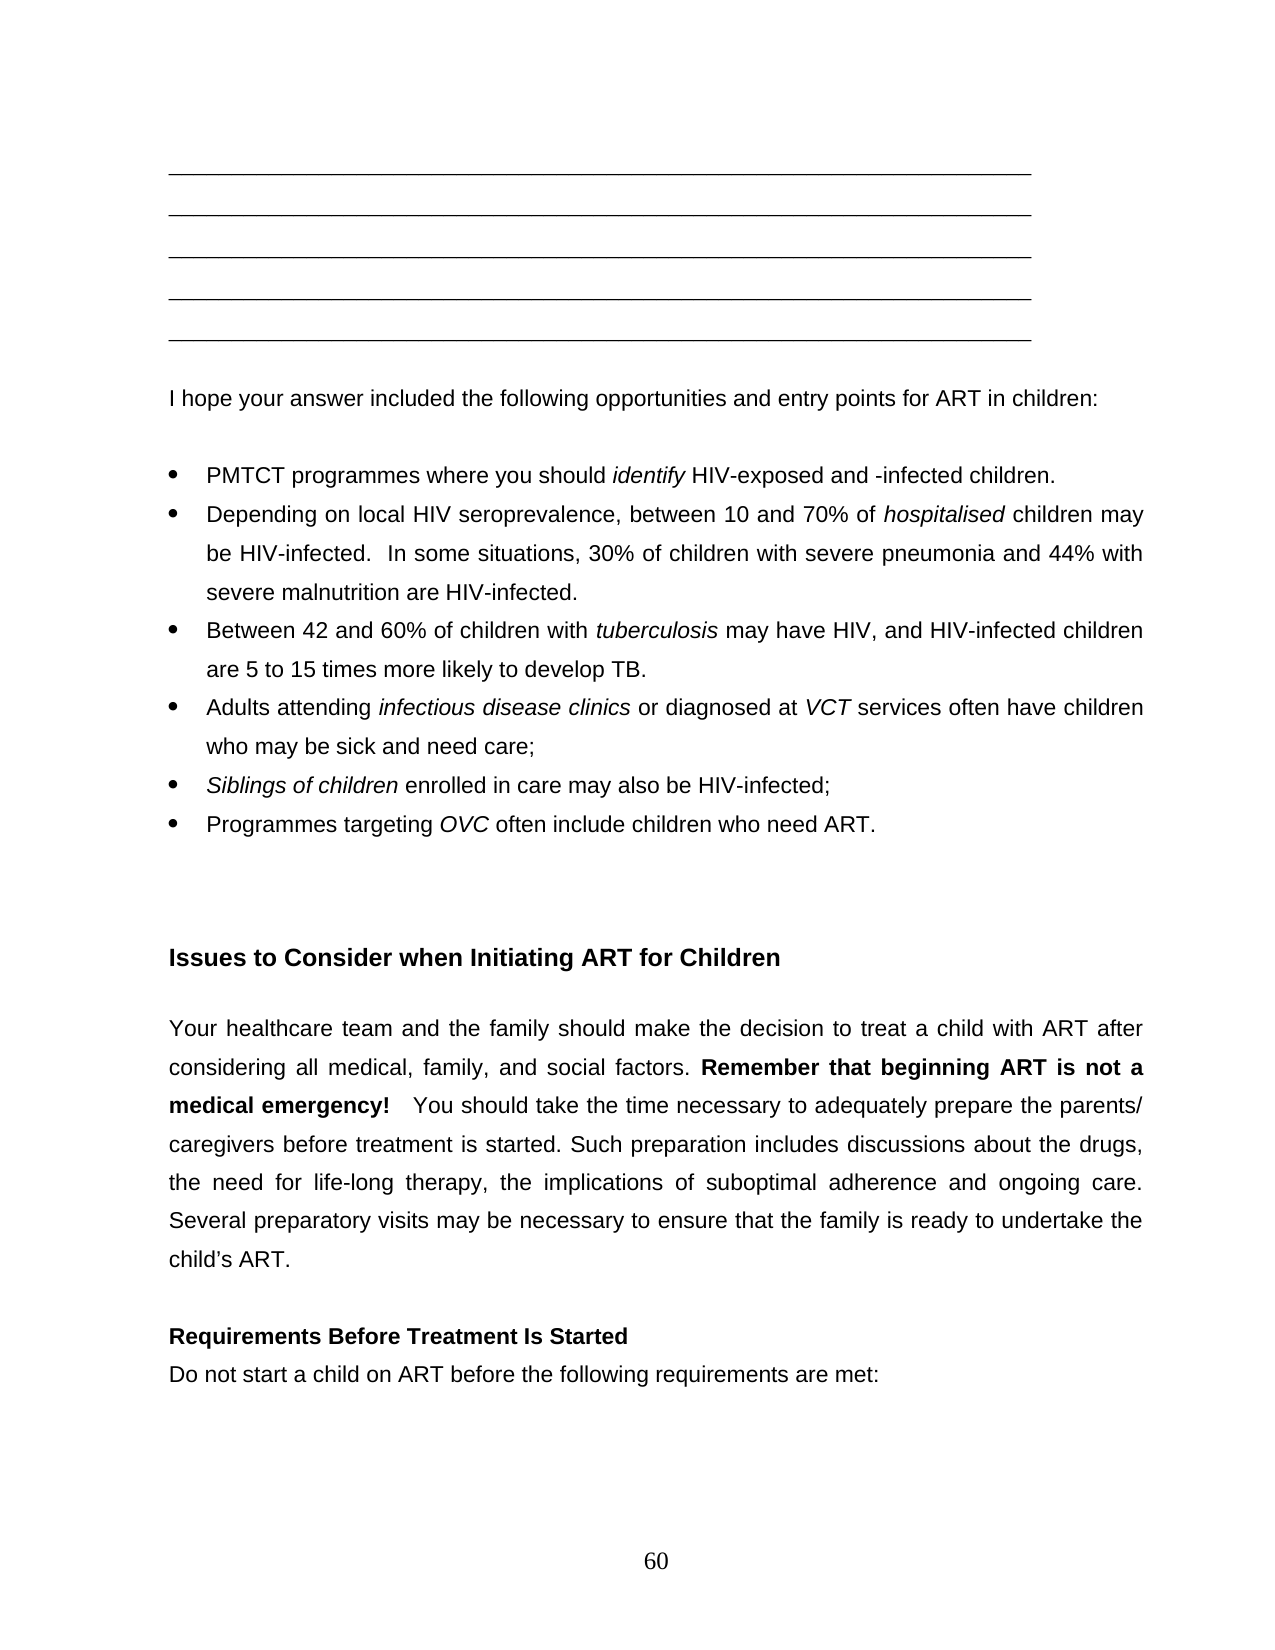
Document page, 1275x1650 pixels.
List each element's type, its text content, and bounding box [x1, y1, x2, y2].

text Requirements Before Treatment Is Started [169, 1323, 1144, 1349]
list PMTCT programmes where you should identify HIV-exposed and -infected children. [169, 463, 1144, 489]
list Depending on local HIV seroprevalence, between 10 and 70% of hospitalised children may be HIV-infected. In some situations, 30% of children with severe pneumonia and 44% with severe malnutrition are HIV-infected. [169, 502, 1144, 605]
text Do not start a child on ART before the following requirements are met: [169, 1362, 1144, 1387]
list Adults attending infectious disease clinics or diagnosed at VCT services often have children who may be sick and need care; [169, 695, 1144, 760]
subtitle Issues to Consider when Initiating ART for Children [169, 943, 1144, 971]
list Programmes targeting OVC often include children who need ART. [169, 812, 1144, 838]
list Between 42 and 60% of children with tuberculosis may have HIV, and HIV-infected children are 5 to 15 times more likely to develop TB. [169, 618, 1144, 682]
text Your healthcare team and the family should make the decision to treat a child with ART after considering all medical, family, and social factors. Remember that beginning ART is not a medical emergency! You should take the time necessary to adequately prepare the parents/ caregivers before treatment is started. Such preparation includes discussions about the drugs, the need for life-long therapy, the implications of suboptimal adherence and ongoing care. Several preparatory visits may be necessary to ensure that the family is ready to undertake the child’s ART. [169, 1016, 1144, 1272]
table_header _____________________________________________________________________ _____________________________________________________________________ _____________________________________________________________________ _____________________________________________________________________ _____________________________________________________________________ [158, 150, 1155, 344]
list Siblings of children enrolled in care may also be HIV-infected; [169, 772, 1144, 799]
text I hope your answer included the following opportunities and entry points for ART in children: [169, 386, 1144, 411]
